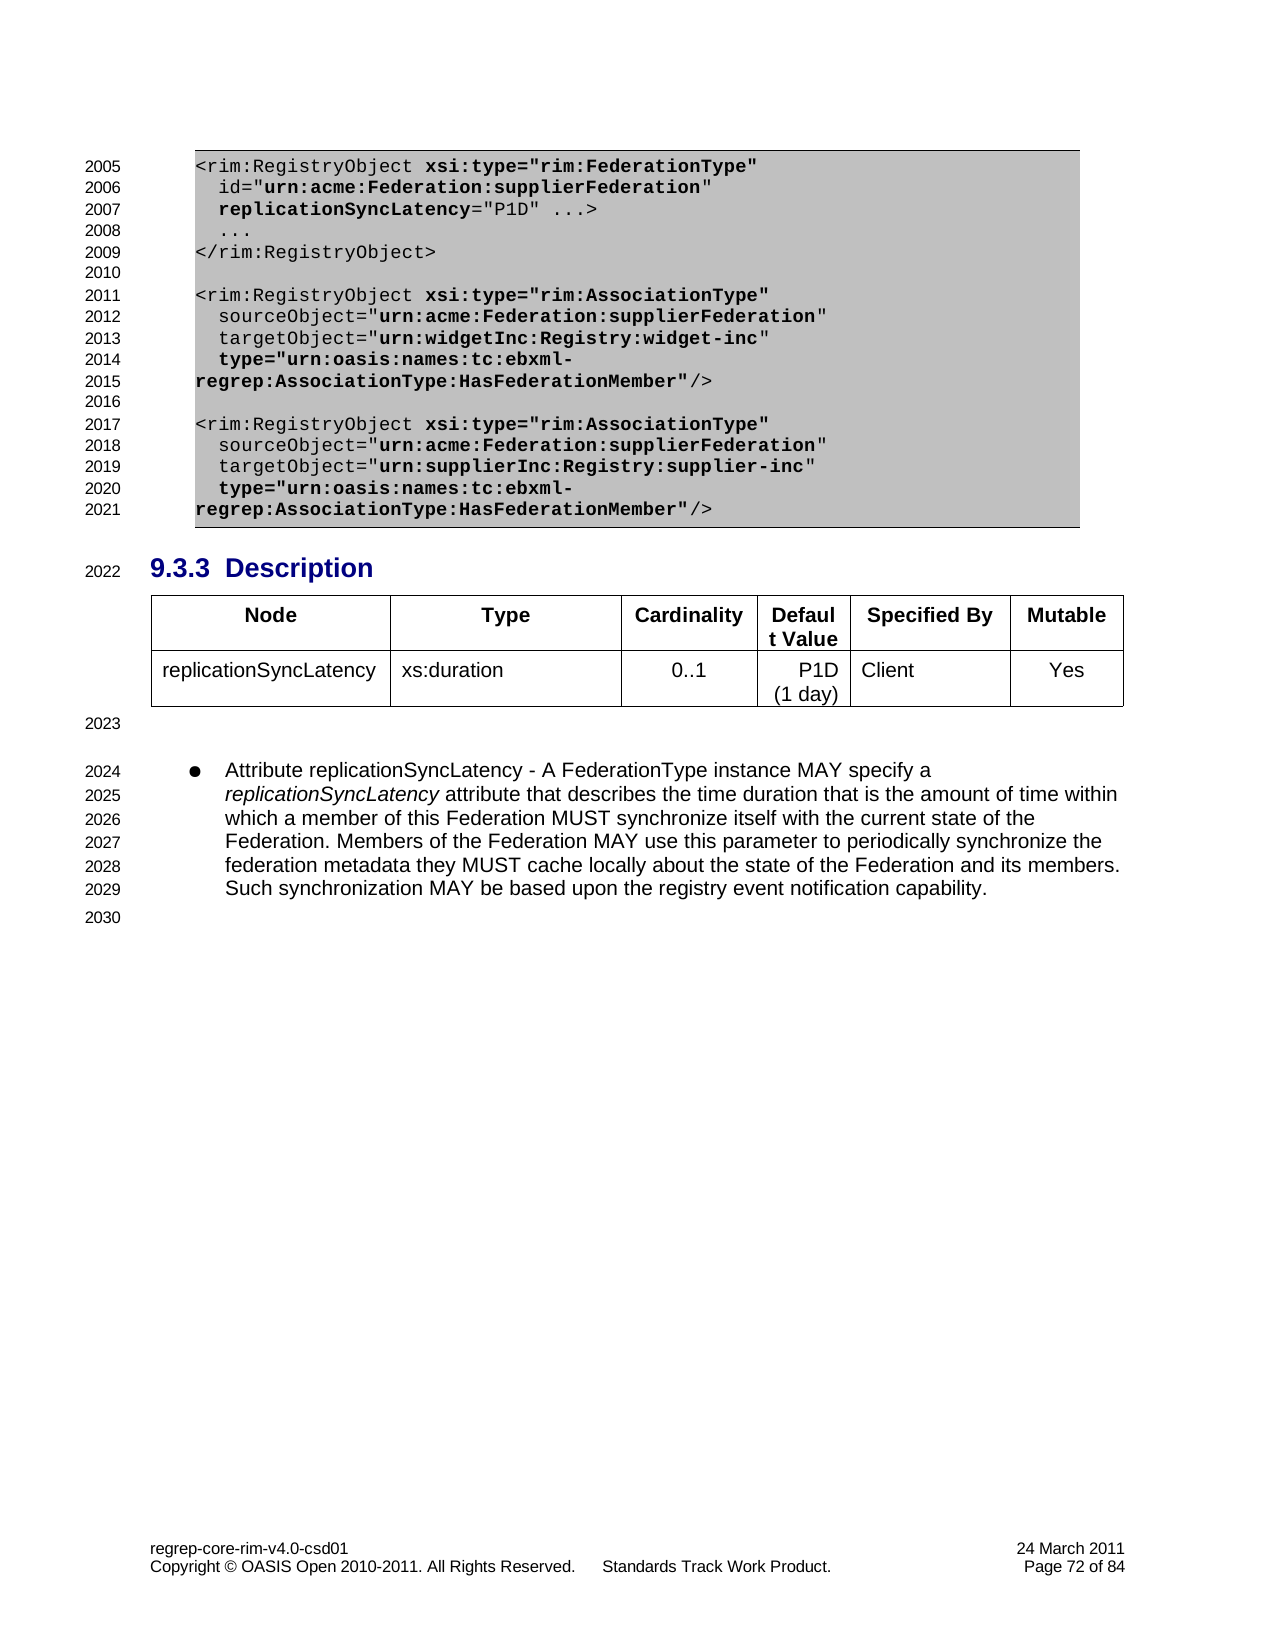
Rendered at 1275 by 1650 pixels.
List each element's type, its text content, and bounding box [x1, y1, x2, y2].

table_cell P1D (1 day) [758, 651, 850, 706]
list Attribute replicationSyncLatency - A FederationType instance MAY specify a replicationSyncLatency attribute that describes the time duration that is the amount of time within which a member of this Federation MUST synchronize itself with the current state of the Federation. Members of the Federation MAY use this parameter to periodically synchronize the federation metadata they MUST cache locally about the state of the Federation and its members. Such synchronization MAY be based upon the registry event notification capability. [187, 759, 1125, 900]
text id="urn:acme:Federation:supplierFederation" [195, 171, 1080, 193]
table_header Specified By [851, 596, 1010, 650]
table_cell replicationSyncLatency [152, 651, 390, 706]
table_header Node [152, 596, 390, 650]
text </rim:RegistryObject> [195, 236, 1080, 257]
text <rim:RegistryObject xsi:type="rim:FederationType" [195, 151, 1080, 171]
text sourceObject="urn:acme:Federation:supplierFederation" [195, 300, 1080, 322]
text sourceObject="urn:acme:Federation:supplierFederation" [195, 429, 1080, 450]
text type="urn:oasis:names:tc:ebxml-regrep:AssociationType:HasFederationMember"/> [195, 343, 1080, 386]
text type="urn:oasis:names:tc:ebxml-regrep:AssociationType:HasFederationMember"/> [195, 472, 1080, 527]
subtitle Description [150, 552, 1125, 582]
text targetObject="urn:supplierInc:Registry:supplier-inc" [195, 450, 1080, 472]
table_cell Yes [1011, 651, 1123, 706]
text targetObject="urn:widgetInc:Registry:widget-inc" [195, 322, 1080, 343]
table_cell Client [851, 651, 1010, 706]
text ... [195, 214, 1080, 236]
table_header Cardinality [622, 596, 757, 650]
table_header Mutable [1011, 596, 1123, 650]
table_header Type [391, 596, 621, 650]
table_header Default Value [758, 596, 850, 650]
text <rim:RegistryObject xsi:type="rim:AssociationType" [195, 279, 1080, 300]
text <rim:RegistryObject xsi:type="rim:AssociationType" [195, 407, 1080, 429]
table_cell xs:duration [391, 651, 621, 706]
text replicationSyncLatency="P1D" ...> [195, 193, 1080, 214]
table_cell 0..1 [622, 651, 757, 706]
